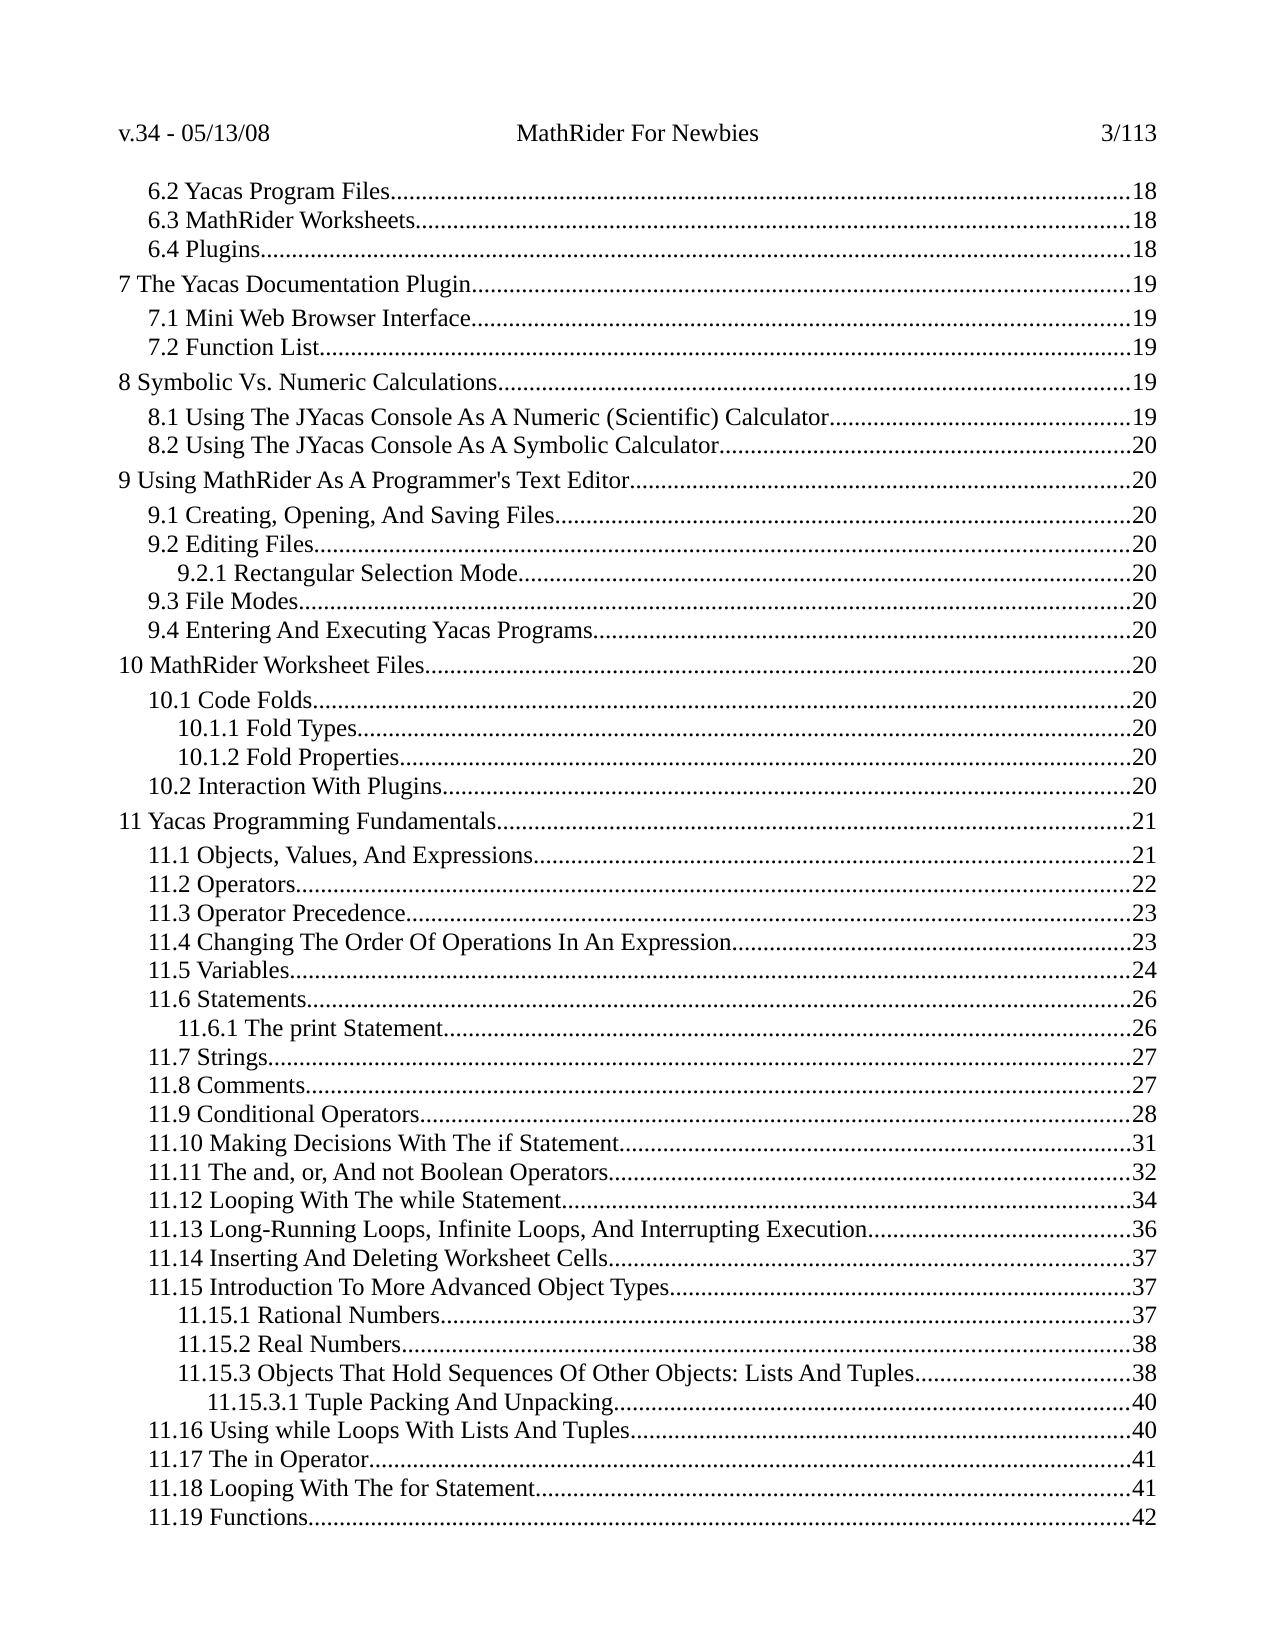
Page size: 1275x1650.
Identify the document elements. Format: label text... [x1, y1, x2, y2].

text 6.2 Yacas Program Files 18 [148, 176, 1157, 205]
text 10.1 Code Folds 20 [148, 685, 1157, 713]
text 11.1 Objects, Values, And Expressions 21 [148, 841, 1157, 869]
text 11.15.1 Rational Numbers 37 [177, 1301, 1157, 1329]
text 11.7 Strings 27 [148, 1042, 1157, 1071]
text 11.16 Using while Loops With Lists And Tuples 40 [148, 1416, 1157, 1444]
text 11.11 The and, or, And not Boolean Operators 32 [148, 1157, 1157, 1186]
text 6.3 MathRider Worksheets 18 [148, 205, 1157, 234]
text 10.2 Interaction With Plugins 20 [148, 771, 1157, 800]
text 11.14 Inserting And Deleting Worksheet Cells 37 [148, 1243, 1157, 1272]
text 9.4 Entering And Executing Yacas Programs 20 [148, 615, 1157, 644]
text 11.13 Long-Running Loops, Infinite Loops, And Interrupting Execution 36 [148, 1214, 1157, 1243]
text 9.3 File Modes 20 [148, 586, 1157, 615]
text 11.19 Functions 42 [148, 1502, 1157, 1531]
text 8.1 Using The JYacas Console As A Numeric (Scientific) Calculator 19 [148, 402, 1157, 431]
text 11.2 Operators 22 [148, 869, 1157, 898]
text 6.4 Plugins 18 [148, 234, 1157, 263]
text 11.15 Introduction To More Advanced Object Types 37 [148, 1272, 1157, 1301]
text 11.9 Conditional Operators 28 [148, 1099, 1157, 1128]
text 11.18 Looping With The for Statement 41 [148, 1473, 1157, 1502]
text 9.2 Editing Files 20 [148, 529, 1157, 558]
text 10.1.1 Fold Types 20 [177, 713, 1157, 742]
text 11.12 Looping With The while Statement 34 [148, 1186, 1157, 1214]
text 9 Using MathRider As A Programmer's Text Editor 20 [118, 465, 1157, 494]
text 8 Symbolic Vs. Numeric Calculations 19 [118, 367, 1157, 396]
text 8.2 Using The JYacas Console As A Symbolic Calculator 20 [148, 431, 1157, 459]
text 11 Yacas Programming Fundamentals 21 [118, 806, 1157, 834]
text 7 The Yacas Documentation Plugin 19 [118, 269, 1157, 297]
text 11.6.1 The print Statement 26 [177, 1013, 1157, 1042]
text 11.8 Comments 27 [148, 1071, 1157, 1099]
text 11.15.2 Real Numbers 38 [177, 1329, 1157, 1358]
text 11.17 The in Operator 41 [148, 1444, 1157, 1473]
text 11.4 Changing The Order Of Operations In An Expression 23 [148, 927, 1157, 956]
text 11.3 Operator Precedence 23 [148, 898, 1157, 927]
text 10 MathRider Worksheet Files 20 [118, 650, 1157, 679]
text 11.6 Statements 26 [148, 984, 1157, 1013]
text 11.15.3 Objects That Hold Sequences Of Other Objects: Lists And Tuples 38 [177, 1358, 1157, 1387]
text 11.15.3.1 Tuple Packing And Unpacking 40 [207, 1387, 1157, 1416]
text 9.1 Creating, Opening, And Saving Files 20 [148, 500, 1157, 529]
text 7.1 Mini Web Browser Interface 19 [148, 303, 1157, 332]
text 11.10 Making Decisions With The if Statement 31 [148, 1128, 1157, 1157]
text 11.5 Variables 24 [148, 956, 1157, 984]
text 9.2.1 Rectangular Selection Mode 20 [177, 558, 1157, 586]
text 10.1.2 Fold Properties 20 [177, 742, 1157, 771]
text 7.2 Function List 19 [148, 332, 1157, 361]
